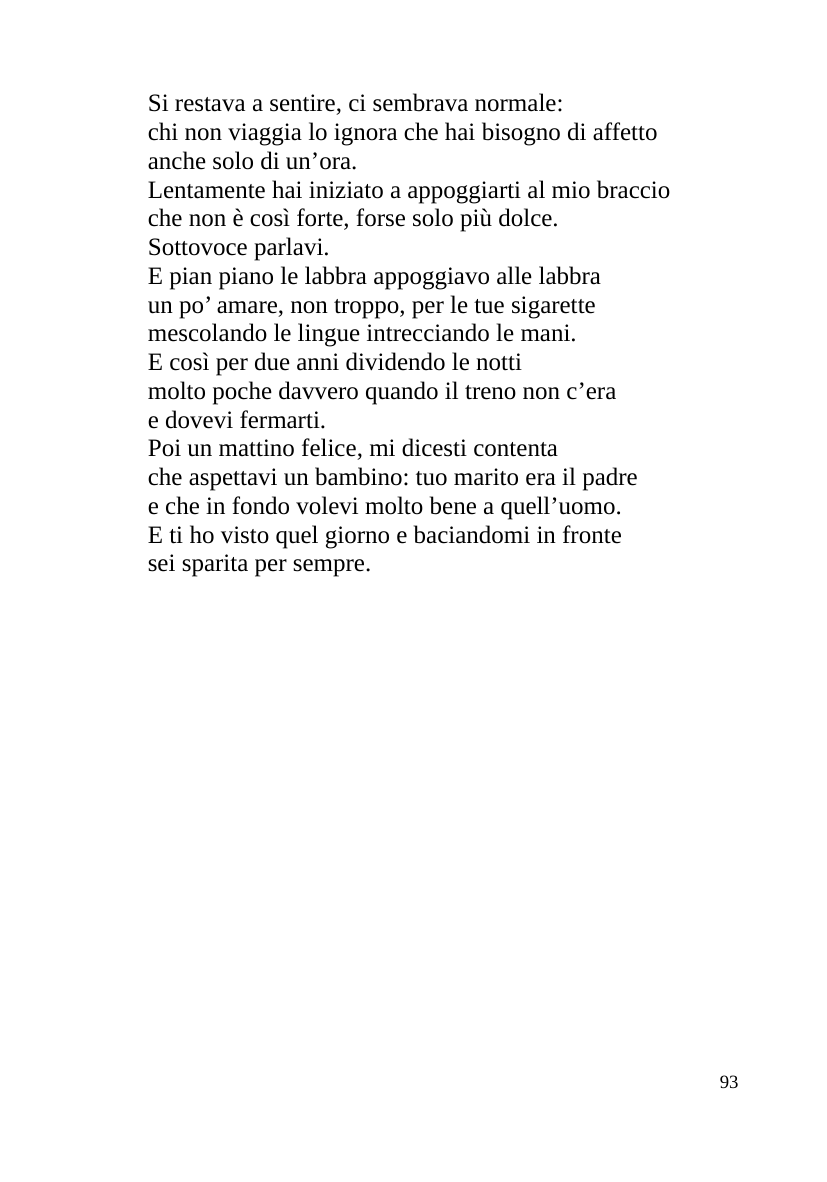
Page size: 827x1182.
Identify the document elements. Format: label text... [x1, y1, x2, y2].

text che non è così forte, forse solo più dolce. [148, 203, 738, 232]
text molto poche davvero quando il treno non c’era [148, 376, 738, 405]
text anche solo di un’ora. [148, 146, 738, 175]
text Si restava a sentire, ci sembrava normale: [148, 88, 738, 117]
text sei sparita per sempre. [148, 548, 738, 577]
text mescolando le lingue intrecciando le mani. [148, 318, 738, 347]
text Sottovoce parlavi. [148, 232, 738, 261]
text Lentamente hai iniziato a appoggiarti al mio braccio [148, 175, 738, 203]
text chi non viaggia lo ignora che hai bisogno di affetto [148, 117, 738, 146]
text e dovevi fermarti. [148, 405, 738, 433]
text che aspettavi un bambino: tuo marito era il padre [148, 462, 738, 491]
text Poi un mattino felice, mi dicesti contenta [148, 433, 738, 462]
text E così per due anni dividendo le notti [148, 347, 738, 376]
text E ti ho visto quel giorno e baciandomi in fronte [148, 520, 738, 548]
text e che in fondo volevi molto bene a quell’uomo. [148, 491, 738, 520]
text un po’ amare, non troppo, per le tue sigarette [148, 290, 738, 318]
text E pian piano le labbra appoggiavo alle labbra [148, 261, 738, 290]
